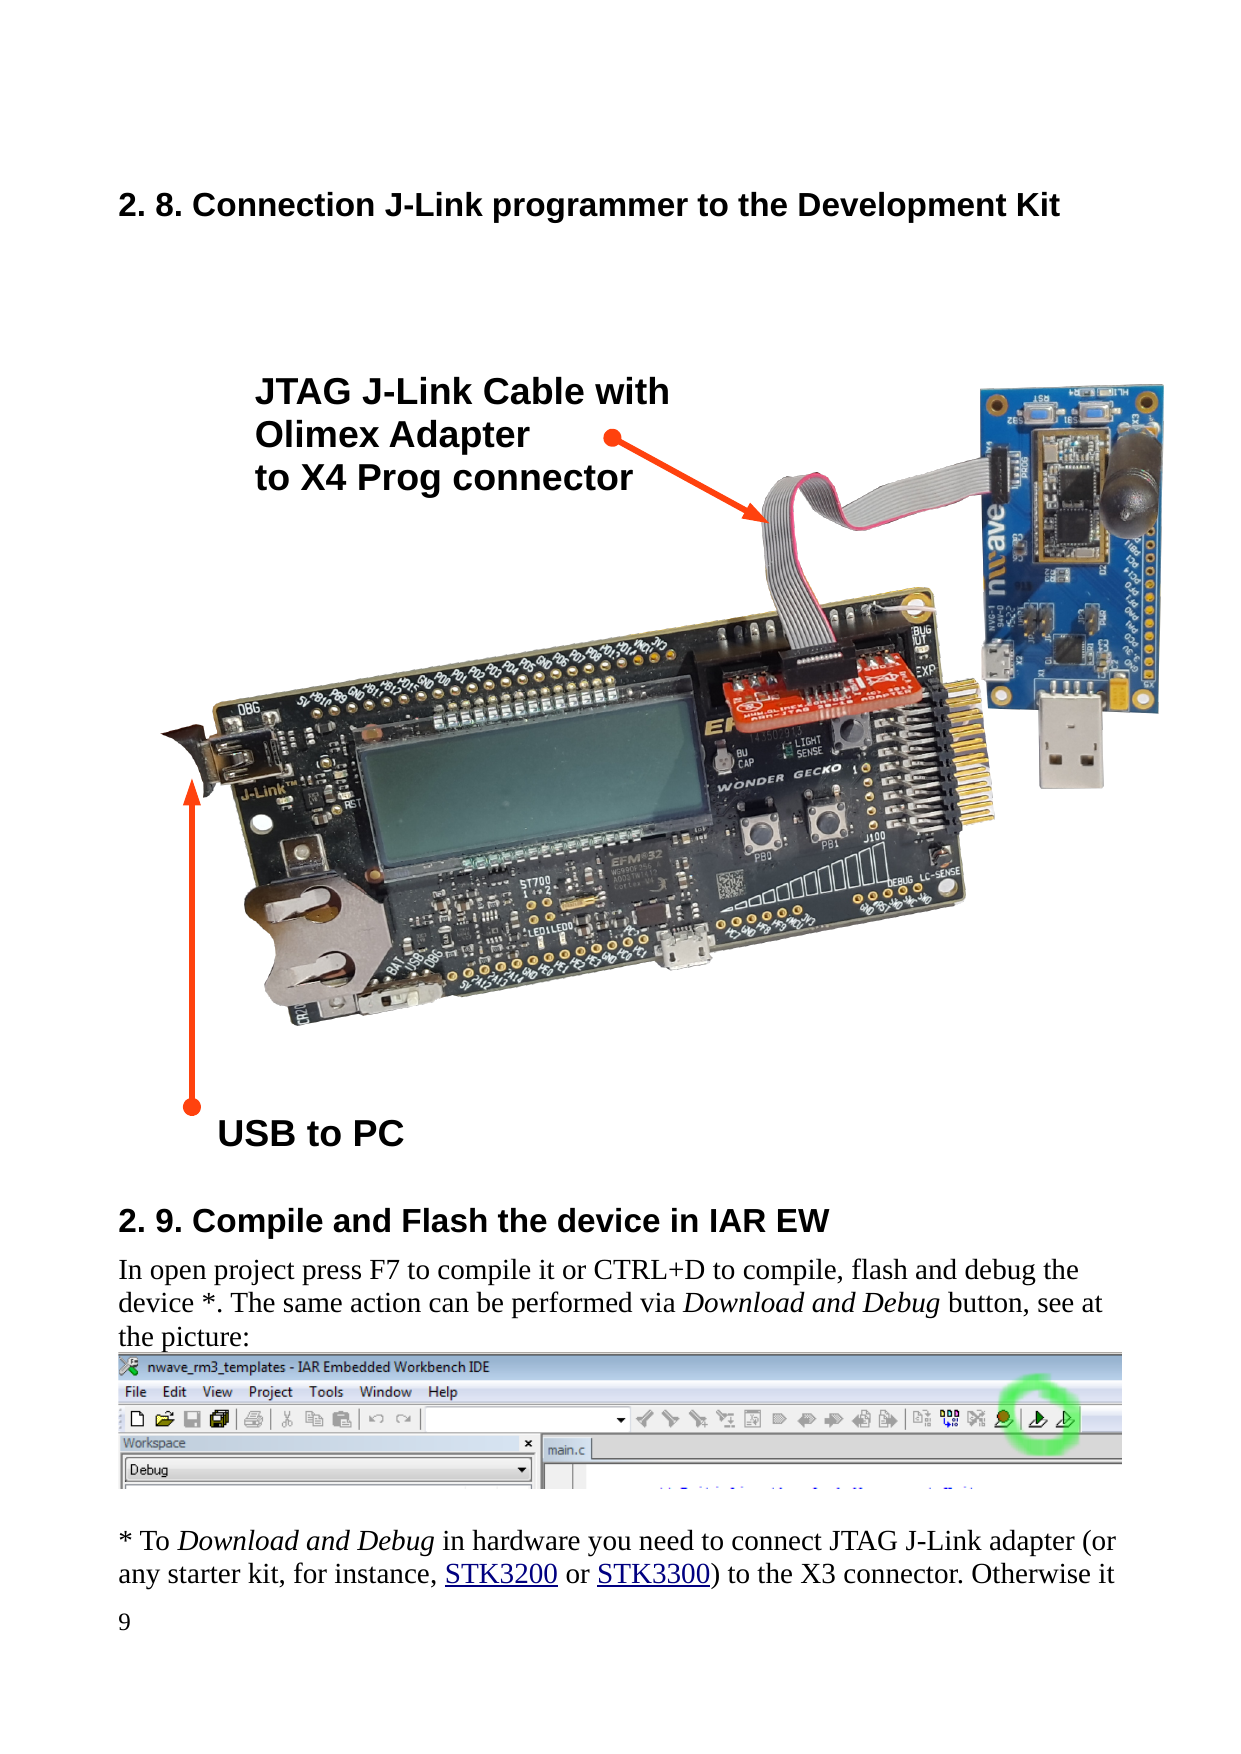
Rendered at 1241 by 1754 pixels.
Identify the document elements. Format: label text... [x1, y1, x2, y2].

list * To Download and Debug in hardware you need to connect JTAG J-Link adapter (or any starter kit, for instance, STK3200 or STK3300) to the X3 connector. Otherwise it [118, 1523, 1122, 1590]
list In open project press F7 to compile it or CTRL+D to compile, flash and debug the device *. The same action can be performed via Download and Debug button, see at the picture: [118, 1252, 1122, 1352]
subtitle 2. 8. Connection J-Link programmer to the Development Kit [118, 185, 1122, 224]
picture [118, 305, 1241, 1111]
picture [118, 1352, 1122, 1489]
subtitle 2. 9. Compile and Flash the device in IAR EW [118, 1201, 1122, 1239]
